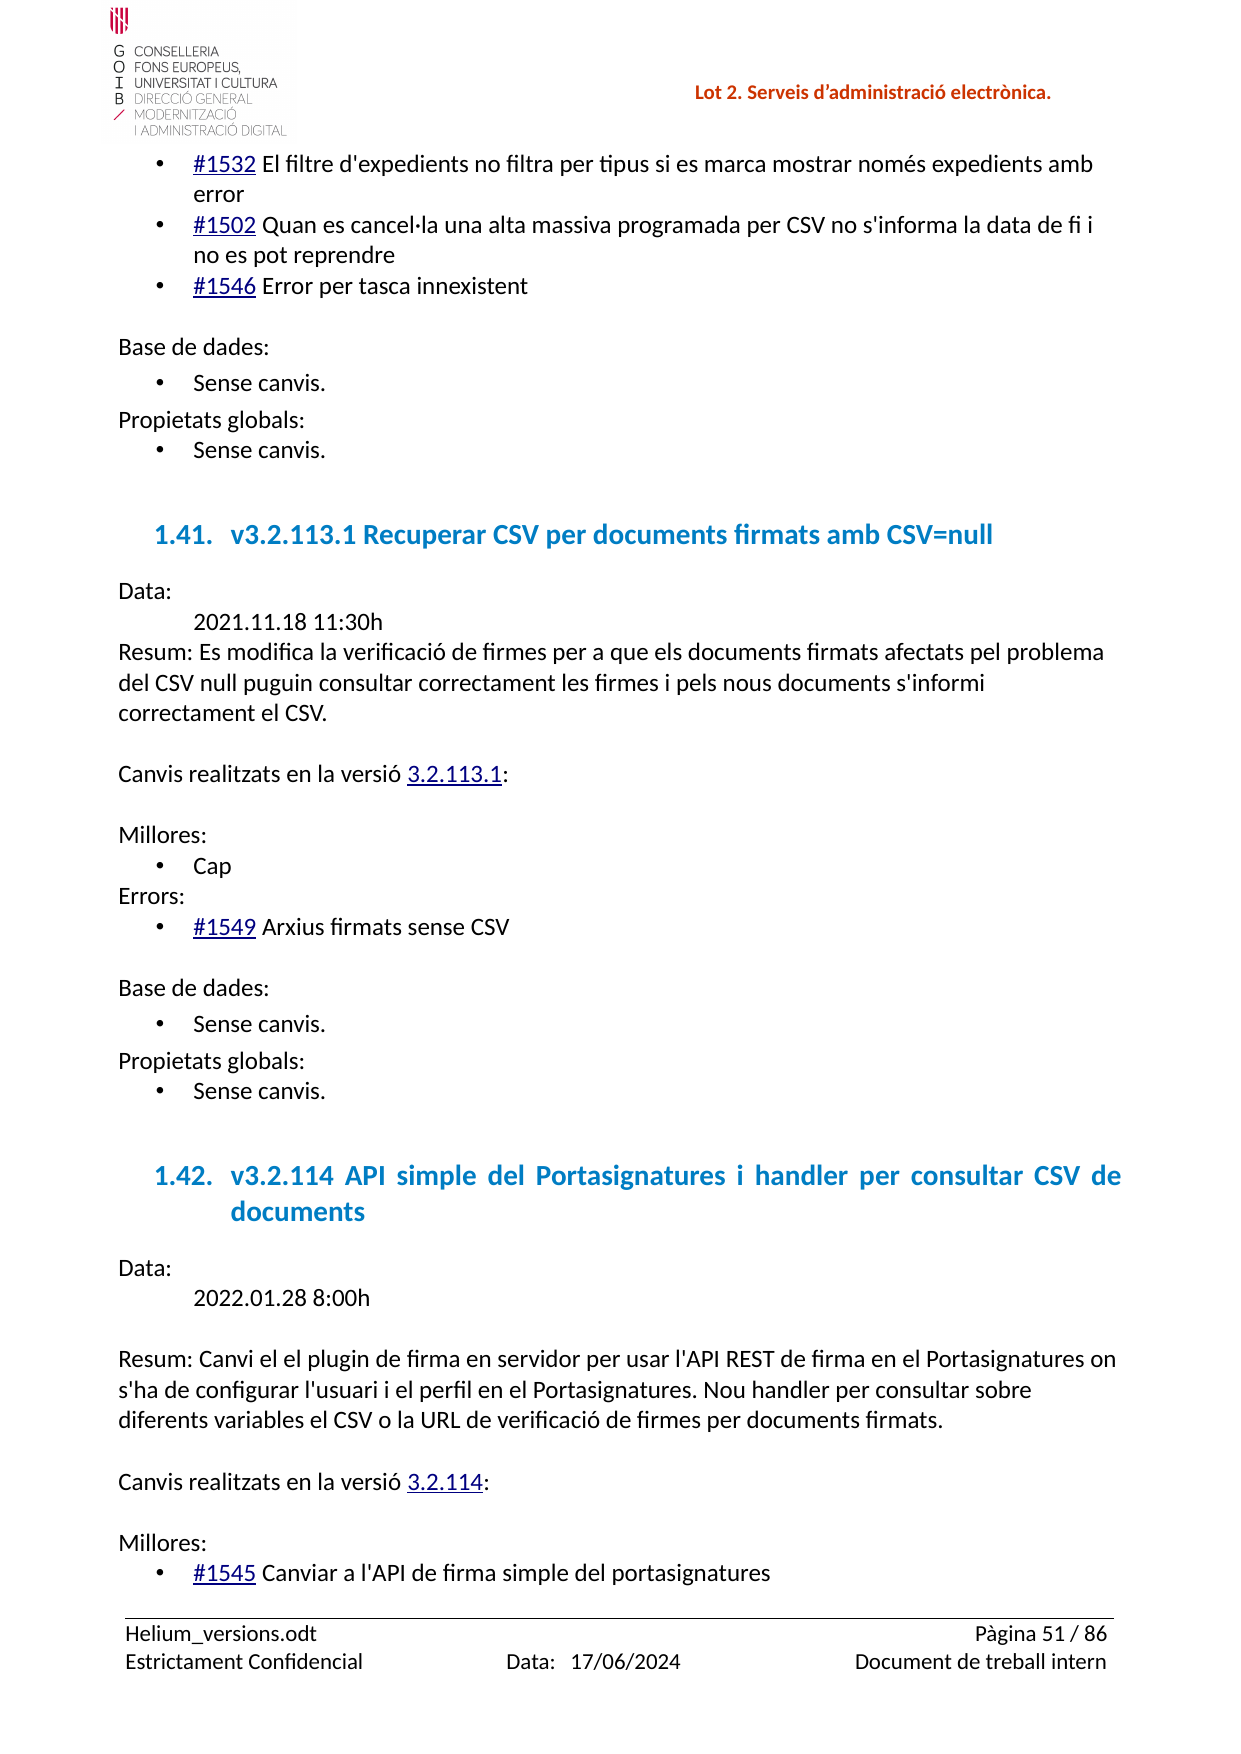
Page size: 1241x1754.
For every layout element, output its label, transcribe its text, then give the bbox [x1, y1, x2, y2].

text Propietats globals: [118, 404, 1122, 434]
list #1502 Quan es cancel·la una alta massiva programada per CSV no s'informa la data de fi i no es pot reprendre [156, 209, 1122, 270]
list #1546 Error per tasca innexistent [156, 270, 1122, 300]
text 2021.11.18 11:30h [118, 606, 1122, 636]
list Sense canvis. [156, 434, 1122, 465]
text Data: [118, 575, 1122, 606]
list #1545 Canviar a l'API de firma simple del portasignatures [156, 1557, 1122, 1588]
text Resum: Es modifica la verificació de firmes per a que els documents firmats afectats pel problema del CSV null puguin consultar correctament les firmes i pels nous documents s'informi correctament el CSV. [118, 636, 1122, 728]
picture [100, 0, 297, 144]
list Cap [156, 850, 1122, 880]
text Data: [118, 1252, 1122, 1282]
subtitle v3.2.113.1 Recuperar CSV per documents firmats amb CSV=null [153, 516, 1122, 552]
list Sense canvis. [156, 367, 1122, 398]
text Propietats globals: [118, 1045, 1122, 1075]
list #1532 El filtre d'expedients no filtra per tipus si es marca mostrar només expedients amb error [156, 148, 1122, 209]
text Millores: [118, 1527, 1122, 1557]
text Base de dades: [118, 972, 1122, 1002]
text Resum: Canvi el el plugin de firma en servidor per usar l'API REST de firma en el Portasignatures on s'ha de configurar l'usuari i el perfil en el Portasignatures. Nou handler per consultar sobre diferents variables el CSV o la URL de verificació de firmes per documents firmats. [118, 1343, 1122, 1435]
list #1549 Arxius firmats sense CSV [156, 911, 1122, 941]
text Canvis realitzats en la versió 3.2.113.1: [118, 758, 1122, 789]
subtitle v3.2.114 API simple del Portasignatures i handler per consultar CSV de documents [153, 1157, 1122, 1228]
text Canvis realitzats en la versió 3.2.114: [118, 1466, 1122, 1496]
text Millores: [118, 819, 1122, 850]
list Sense canvis. [156, 1008, 1122, 1039]
text Errors: [118, 880, 1122, 911]
text Base de dades: [118, 331, 1122, 361]
list Sense canvis. [156, 1075, 1122, 1106]
text 2022.01.28 8:00h [118, 1282, 1122, 1313]
